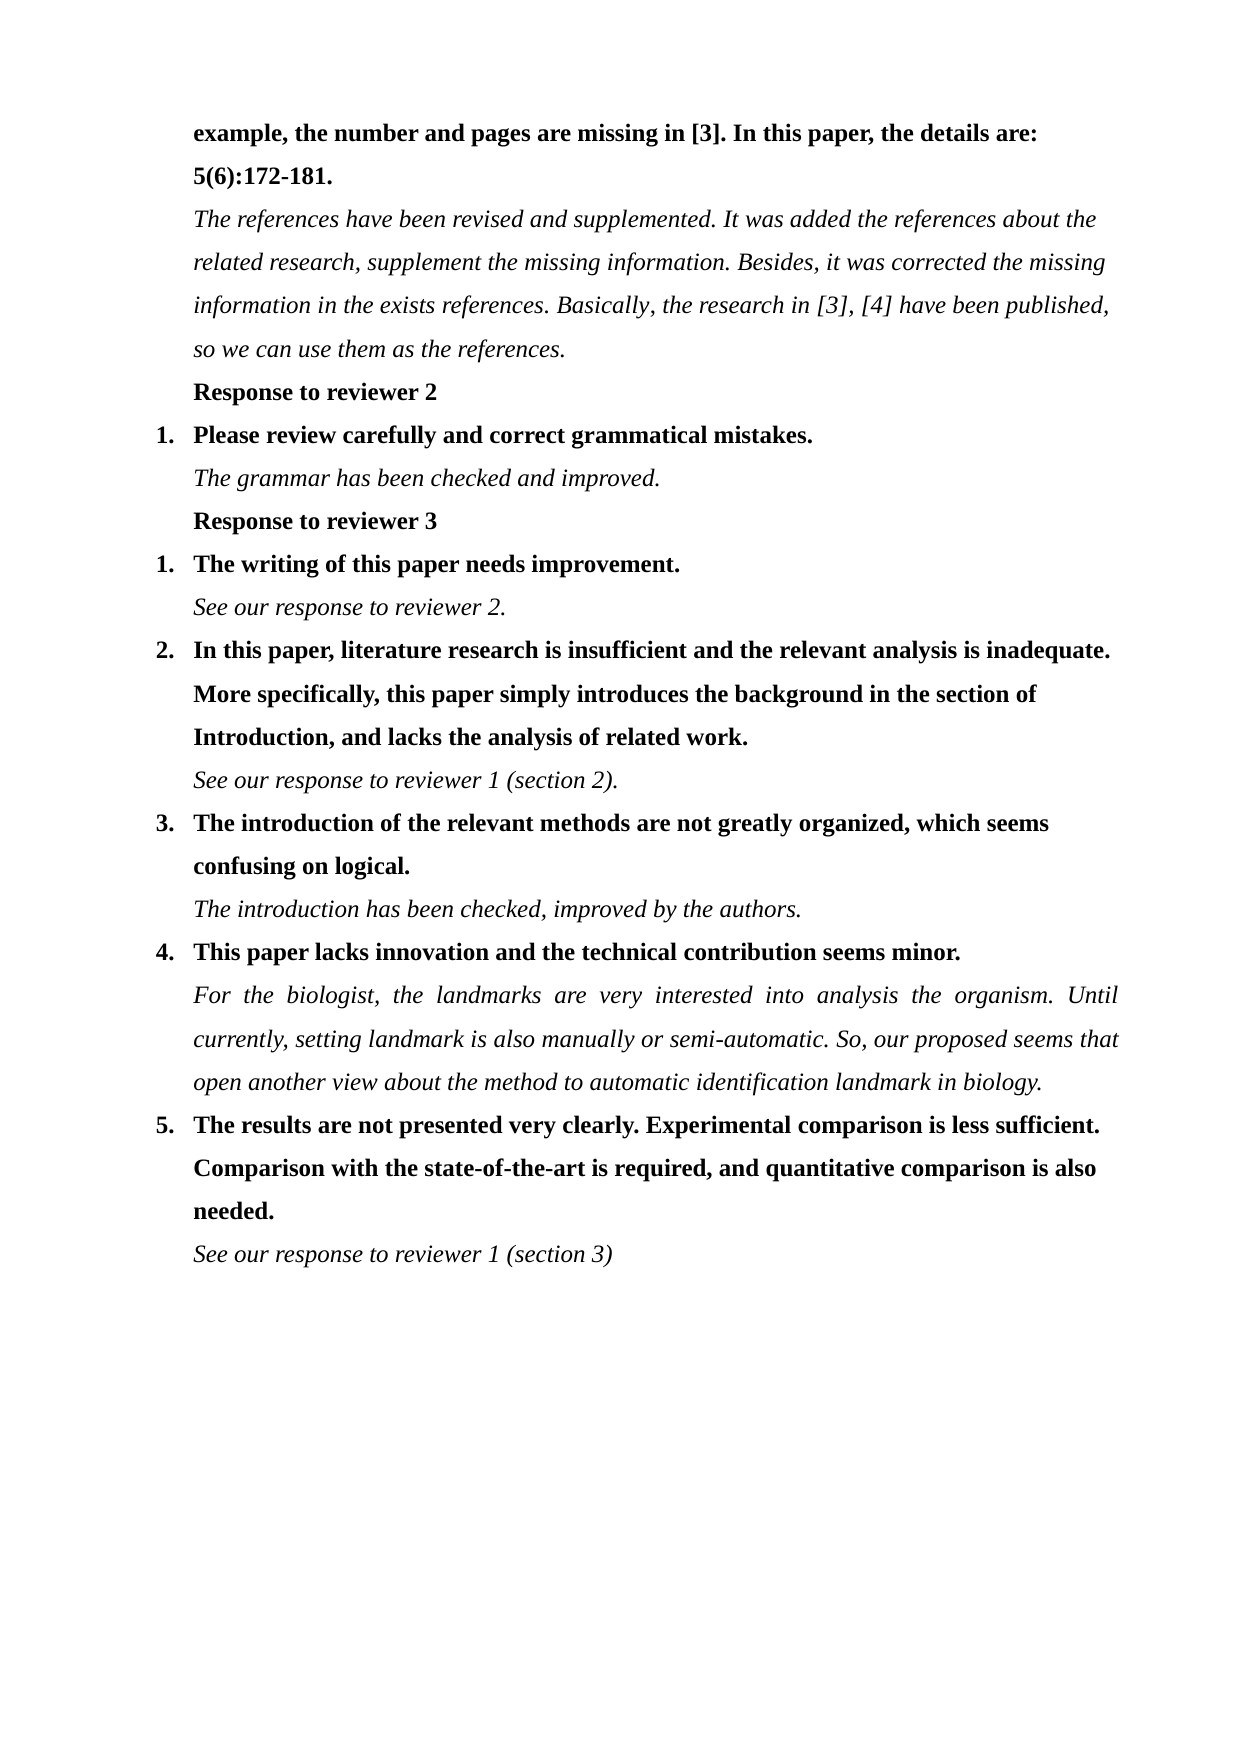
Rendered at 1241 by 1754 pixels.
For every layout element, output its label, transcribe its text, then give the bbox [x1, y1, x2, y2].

list The introduction has been checked, improved by the authors. [156, 894, 1122, 923]
list For the biologist, the landmarks are very interested into analysis the organism. Until currently, setting landmark is also manually or semi-automatic. So, our proposed seems that open another view about the method to automatic identification landmark in biology. [156, 981, 1122, 1096]
list In this paper, literature research is insufficient and the relevant analysis is inadequate. More specifically, this paper simply introduces the background in the section of Introduction, and lacks the analysis of related work. [156, 636, 1122, 751]
list The introduction of the relevant methods are not greatly organized, which seems confusing on logical. [156, 808, 1122, 880]
list Please review carefully and correct grammatical mistakes. [156, 420, 1122, 449]
list The results are not presented very clearly. Experimental comparison is less sufficient. Comparison with the state-of-the-art is required, and quantitative comparison is also needed. [156, 1110, 1122, 1225]
list This paper lacks innovation and the technical contribution seems minor. [156, 937, 1122, 966]
list Response to reviewer 3 [156, 506, 1122, 535]
list Response to reviewer 2 [156, 377, 1122, 406]
list See our response to reviewer 1 (section 3) [156, 1239, 1122, 1268]
list See our response to reviewer 1 (section 2). [156, 765, 1122, 794]
list The writing of this paper needs improvement. [156, 549, 1122, 578]
list See our response to reviewer 2. [156, 592, 1122, 621]
list example, the number and pages are missing in [3]. In this paper, the details are: 5(6):172-181. [156, 118, 1122, 190]
list The references have been revised and supplemented. It was added the references about the related research, supplement the missing information. Besides, it was corrected the missing information in the exists references. Basically, the research in [3], [4] have been published, so we can use them as the references. [156, 204, 1122, 362]
list The grammar has been checked and improved. [156, 463, 1122, 492]
